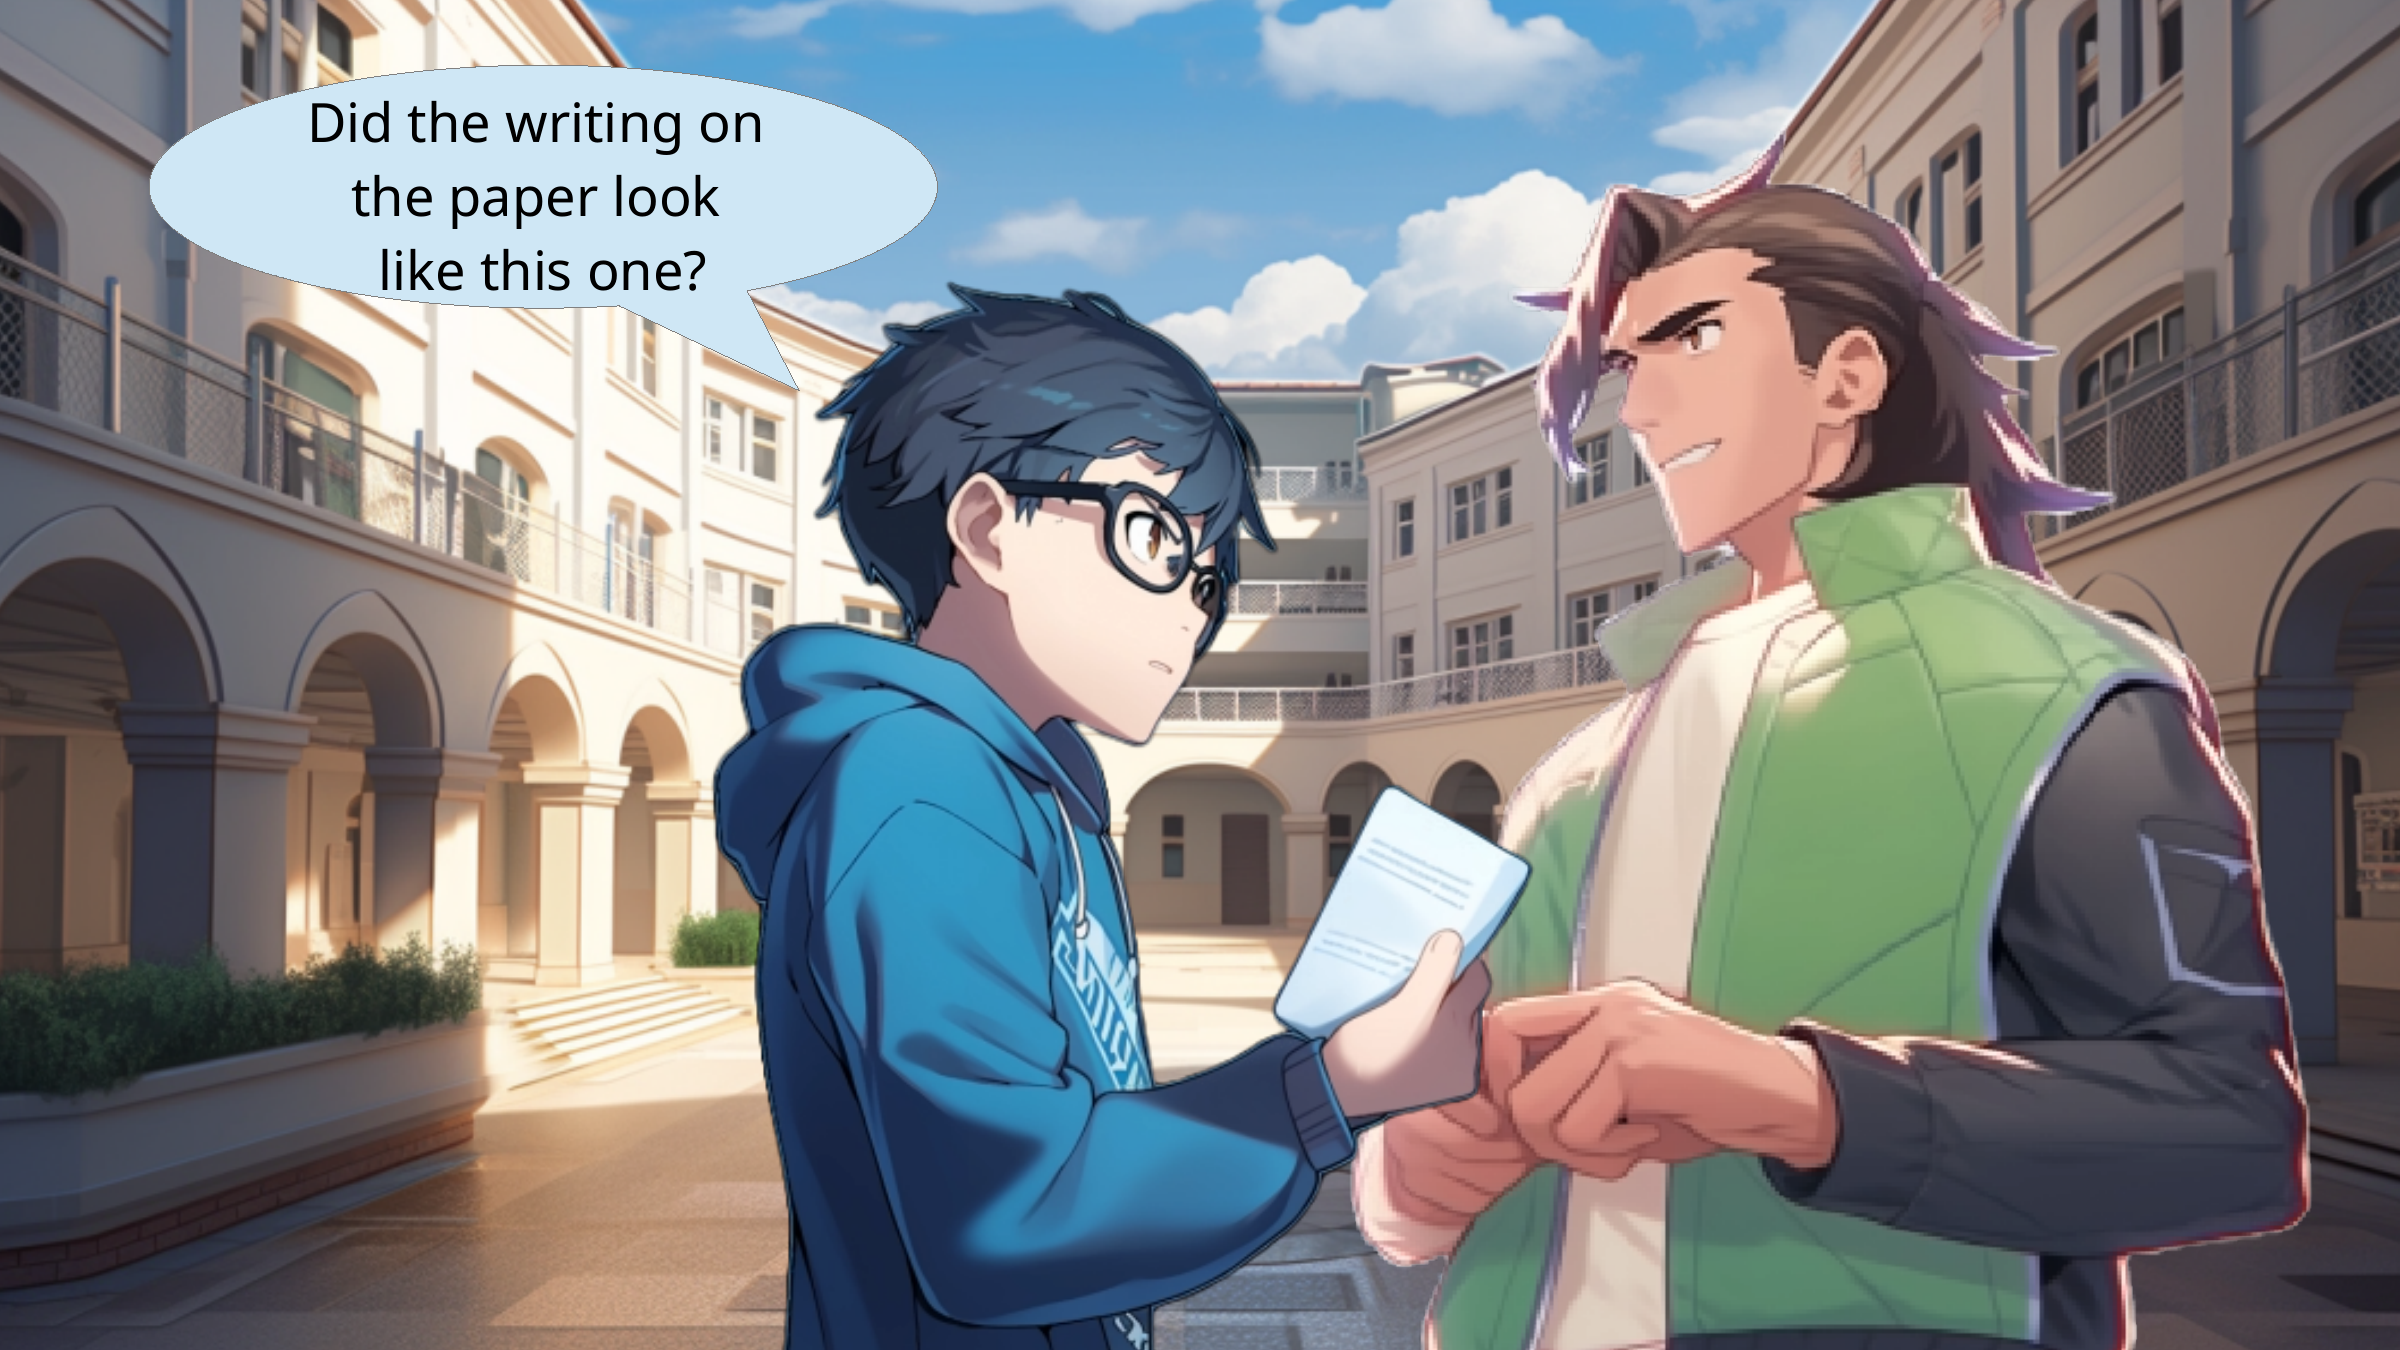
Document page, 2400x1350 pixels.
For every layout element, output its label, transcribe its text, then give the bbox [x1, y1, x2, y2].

text_box Did the writing on the paper look like this one? [149, 65, 938, 391]
picture [0, 0, 2400, 1350]
